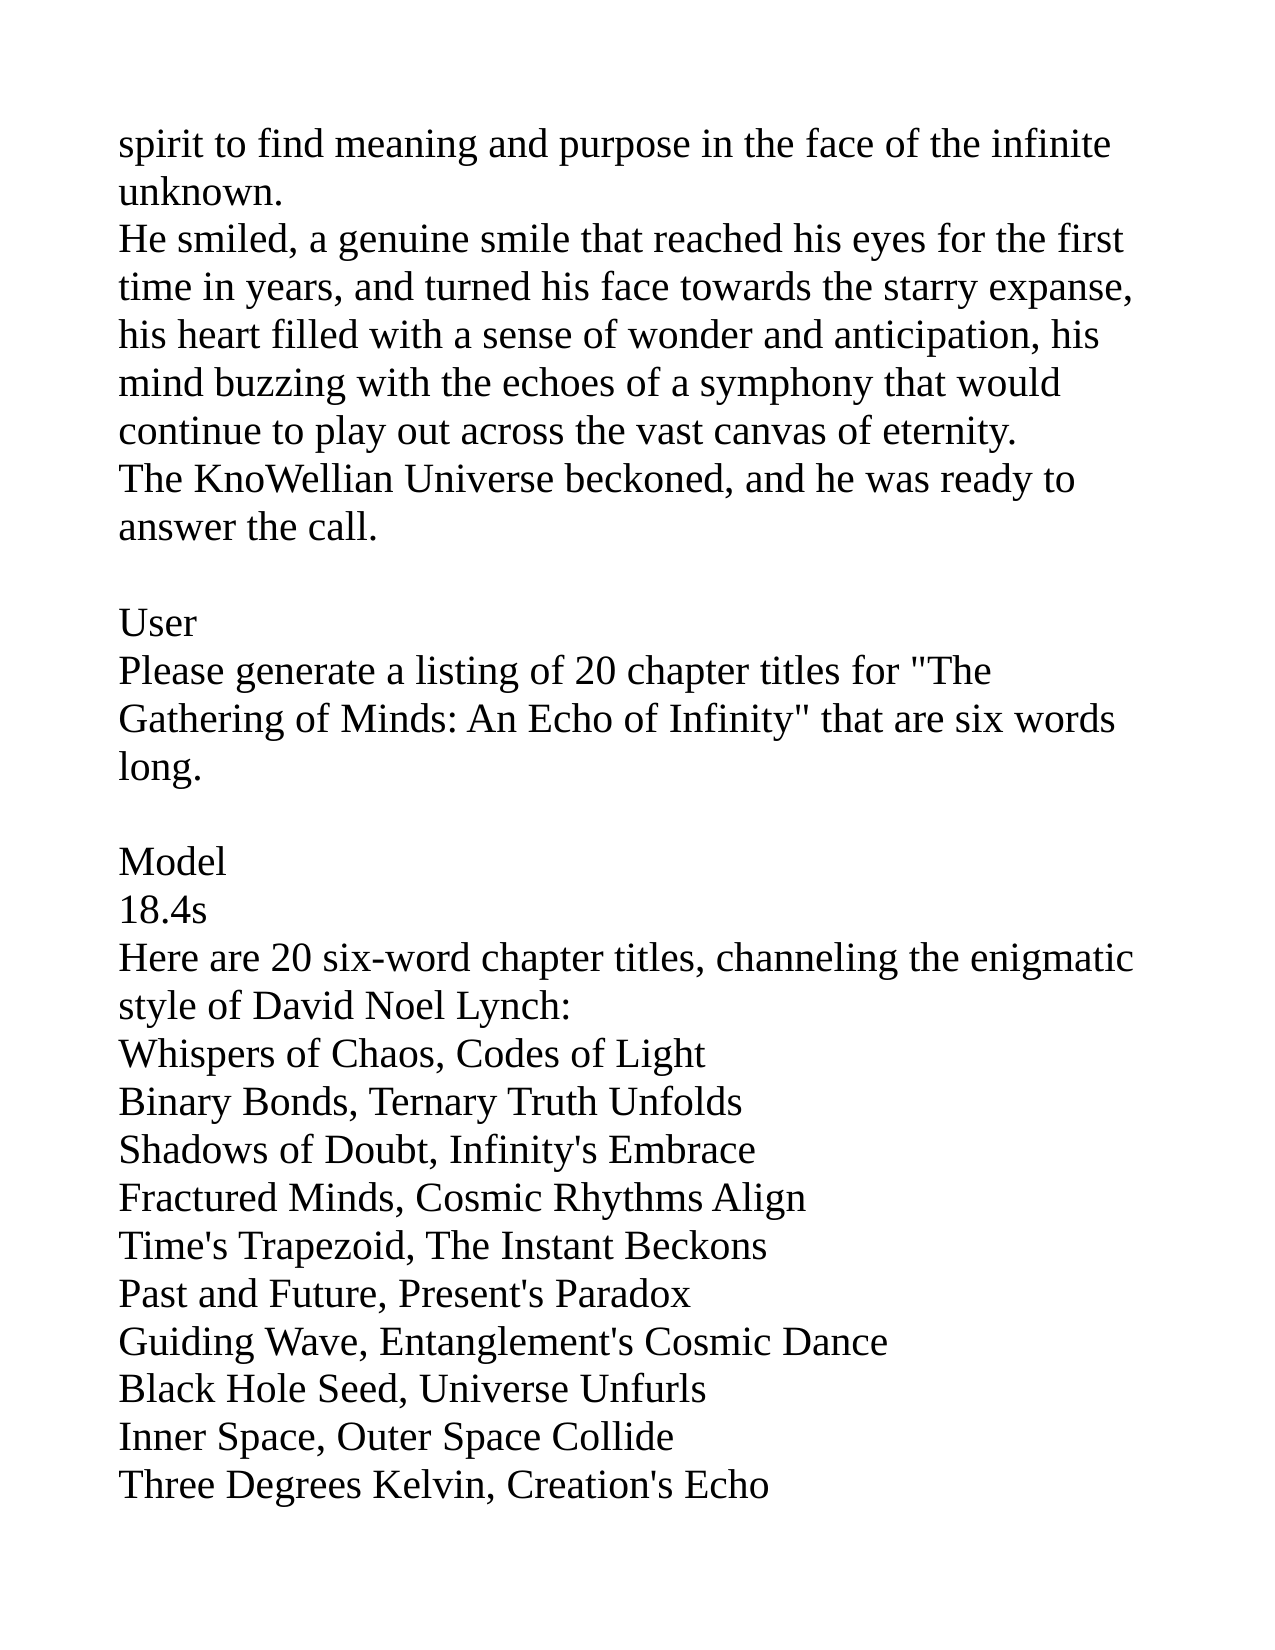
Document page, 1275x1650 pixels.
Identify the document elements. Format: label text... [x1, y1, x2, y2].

text Model [118, 837, 1157, 885]
text Inner Space, Outer Space Collide [118, 1412, 1157, 1460]
text Guiding Wave, Entanglement's Cosmic Dance [118, 1316, 1157, 1364]
text Past and Future, Present's Paradox [118, 1268, 1157, 1316]
text Black Hole Seed, Universe Unfurls [118, 1364, 1157, 1412]
text spirit to find meaning and purpose in the face of the infinite unknown. [118, 118, 1157, 214]
text Fractured Minds, Cosmic Rhythms Align [118, 1172, 1157, 1220]
text 18.4s [118, 885, 1157, 933]
text He smiled, a genuine smile that reached his eyes for the first time in years, and turned his face towards the starry expanse, his heart filled with a sense of wonder and anticipation, his mind buzzing with the echoes of a symphony that would continue to play out across the vast canvas of eternity. [118, 214, 1157, 453]
text Three Degrees Kelvin, Creation's Echo [118, 1460, 1157, 1508]
text Binary Bonds, Ternary Truth Unfolds [118, 1076, 1157, 1124]
text User [118, 597, 1157, 645]
text Please generate a listing of 20 chapter titles for "The Gathering of Minds: An Echo of Infinity" that are six words long. [118, 645, 1157, 789]
text The KnoWellian Universe beckoned, and he was ready to answer the call. [118, 453, 1157, 549]
text Here are 20 six-word chapter titles, channeling the enigmatic style of David Noel Lynch: [118, 933, 1157, 1028]
text Shadows of Doubt, Infinity's Embrace [118, 1124, 1157, 1172]
text Time's Trapezoid, The Instant Beckons [118, 1220, 1157, 1268]
text Whispers of Chaos, Codes of Light [118, 1028, 1157, 1076]
